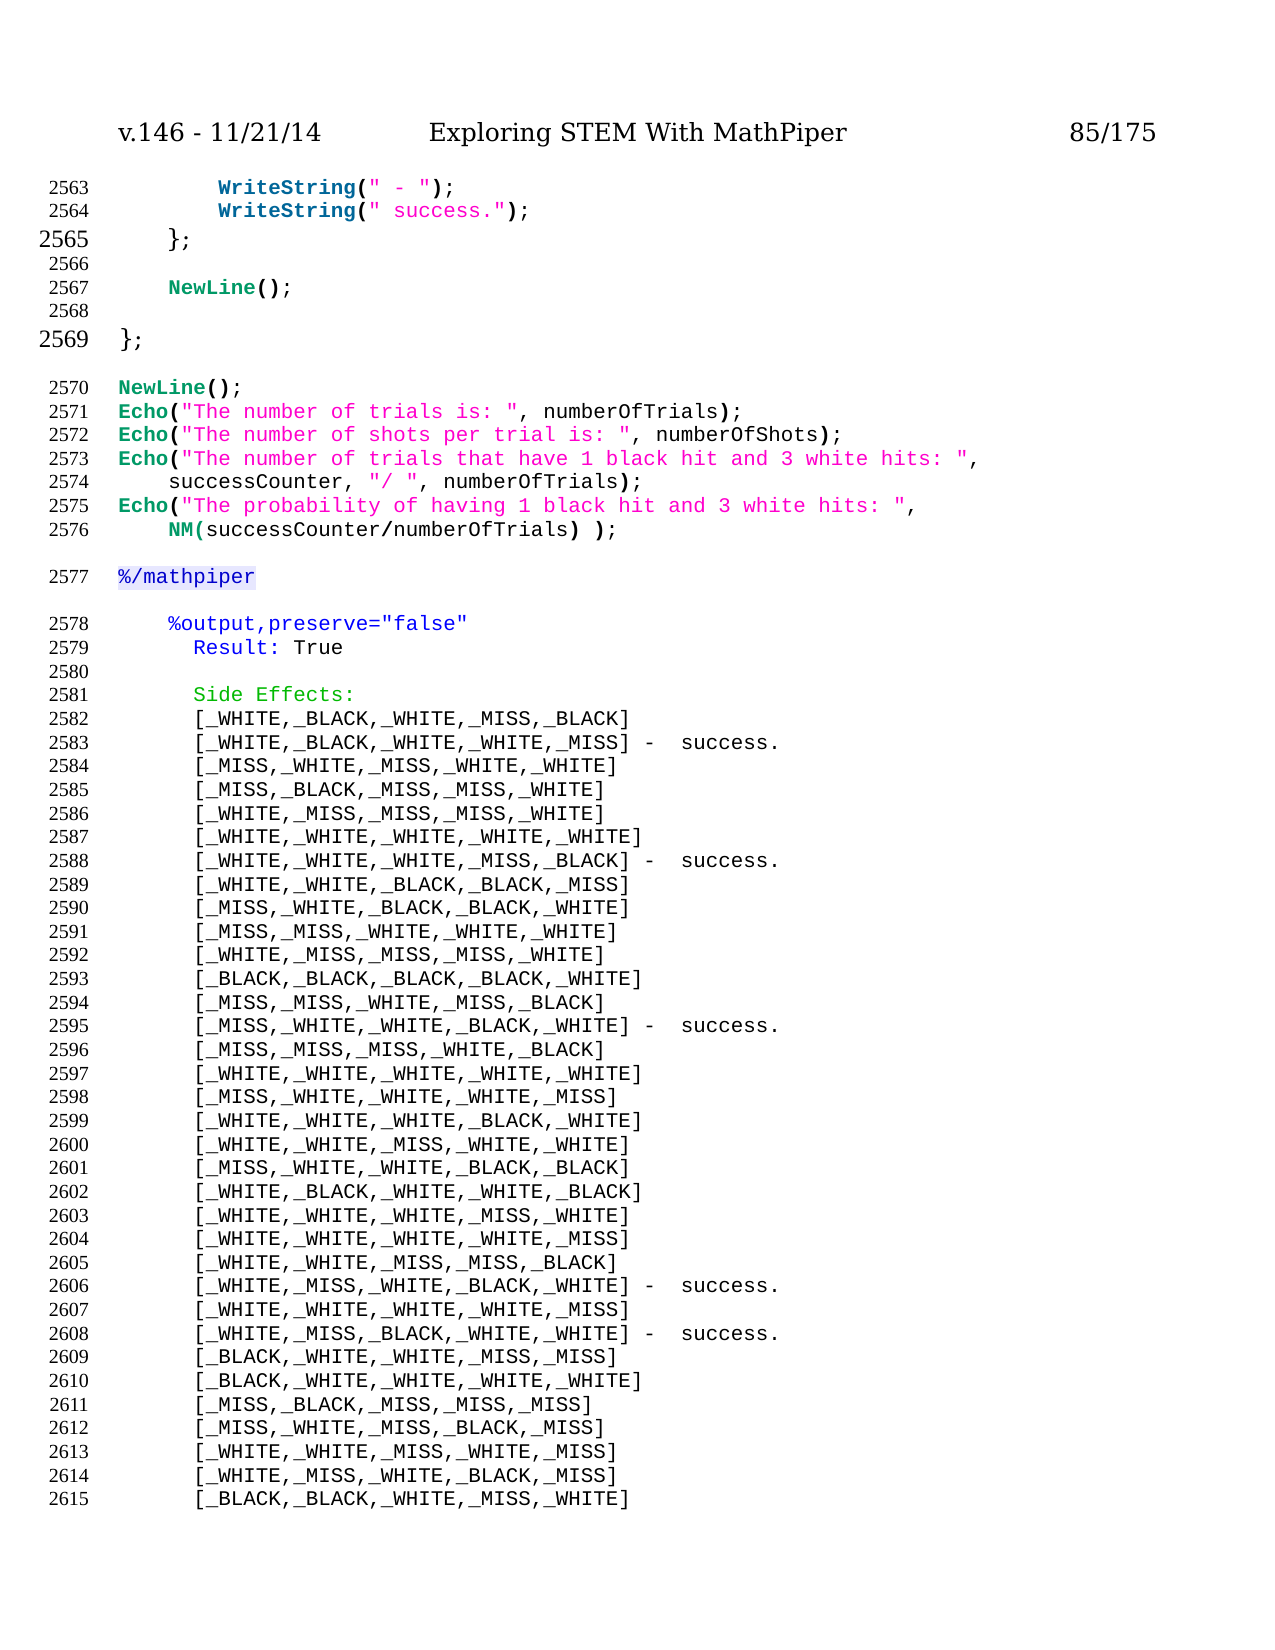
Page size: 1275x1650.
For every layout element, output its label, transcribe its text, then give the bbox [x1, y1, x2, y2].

text [_WHITE,_WHITE,_WHITE,_MISS,_WHITE] [118, 1204, 1157, 1228]
text [_MISS,_WHITE,_MISS,_BLACK,_MISS] [118, 1417, 1157, 1441]
text [_WHITE,_MISS,_MISS,_MISS,_WHITE] [118, 944, 1157, 968]
text [_WHITE,_WHITE,_WHITE,_WHITE,_WHITE] [118, 1063, 1157, 1086]
text [_WHITE,_MISS,_WHITE,_BLACK,_WHITE] - success. [118, 1276, 1157, 1299]
text WriteString(" success."); [118, 200, 1157, 224]
text [_BLACK,_WHITE,_WHITE,_MISS,_MISS] [118, 1346, 1157, 1370]
text [_BLACK,_BLACK,_BLACK,_BLACK,_WHITE] [118, 968, 1157, 992]
text Echo("The number of shots per trial is: ", numberOfShots); [118, 424, 1157, 448]
text [_WHITE,_WHITE,_WHITE,_WHITE,_MISS] [118, 1299, 1157, 1323]
text successCounter, "/ ", numberOfTrials); [118, 472, 1157, 495]
text [_MISS,_WHITE,_BLACK,_BLACK,_WHITE] [118, 897, 1157, 921]
text [_WHITE,_MISS,_WHITE,_BLACK,_MISS] [118, 1465, 1157, 1488]
text [_WHITE,_BLACK,_WHITE,_WHITE,_BLACK] [118, 1181, 1157, 1204]
text [_WHITE,_WHITE,_WHITE,_BLACK,_WHITE] [118, 1110, 1157, 1134]
text [_WHITE,_WHITE,_MISS,_WHITE,_WHITE] [118, 1134, 1157, 1157]
text [_WHITE,_MISS,_BLACK,_WHITE,_WHITE] - success. [118, 1323, 1157, 1346]
text Side Effects: [118, 684, 1157, 708]
text Echo("The probability of having 1 black hit and 3 white hits: ", [118, 495, 1157, 519]
text %/mathpiper [118, 566, 1157, 590]
text NewLine(); [118, 277, 1157, 301]
text Echo("The number of trials that have 1 black hit and 3 white hits: ", [118, 448, 1157, 472]
text [_MISS,_BLACK,_MISS,_MISS,_WHITE] [118, 779, 1157, 803]
text [_BLACK,_WHITE,_WHITE,_WHITE,_WHITE] [118, 1370, 1157, 1394]
text }; [118, 324, 1157, 353]
text NM(successCounter/numberOfTrials) ); [118, 519, 1157, 542]
text [_MISS,_MISS,_WHITE,_MISS,_BLACK] [118, 992, 1157, 1015]
text [_MISS,_WHITE,_MISS,_WHITE,_WHITE] [118, 755, 1157, 779]
text [_MISS,_WHITE,_WHITE,_BLACK,_BLACK] [118, 1157, 1157, 1181]
text [_MISS,_BLACK,_MISS,_MISS,_MISS] [118, 1394, 1157, 1417]
text [_WHITE,_BLACK,_WHITE,_MISS,_BLACK] [118, 708, 1157, 732]
text [_WHITE,_WHITE,_WHITE,_WHITE,_WHITE] [118, 826, 1157, 850]
text NewLine(); [118, 377, 1157, 401]
text [_MISS,_MISS,_WHITE,_WHITE,_WHITE] [118, 921, 1157, 944]
text [_WHITE,_WHITE,_WHITE,_MISS,_BLACK] - success. [118, 850, 1157, 873]
text Echo("The number of trials is: ", numberOfTrials); [118, 401, 1157, 424]
text [_WHITE,_MISS,_MISS,_MISS,_WHITE] [118, 803, 1157, 826]
text WriteString(" - "); [118, 177, 1157, 200]
text Result: True [118, 637, 1157, 661]
text [_MISS,_WHITE,_WHITE,_BLACK,_WHITE] - success. [118, 1015, 1157, 1039]
text [_MISS,_MISS,_MISS,_WHITE,_BLACK] [118, 1039, 1157, 1063]
text }; [118, 224, 1157, 253]
text [_WHITE,_WHITE,_MISS,_MISS,_BLACK] [118, 1252, 1157, 1276]
text [_WHITE,_WHITE,_BLACK,_BLACK,_MISS] [118, 873, 1157, 897]
text [_WHITE,_WHITE,_MISS,_WHITE,_MISS] [118, 1441, 1157, 1465]
text %output,preserve="false" [118, 613, 1157, 637]
text [_WHITE,_WHITE,_WHITE,_WHITE,_MISS] [118, 1228, 1157, 1252]
text [_BLACK,_BLACK,_WHITE,_MISS,_WHITE] [118, 1488, 1157, 1512]
text [_WHITE,_BLACK,_WHITE,_WHITE,_MISS] - success. [118, 732, 1157, 755]
text [_MISS,_WHITE,_WHITE,_WHITE,_MISS] [118, 1086, 1157, 1110]
